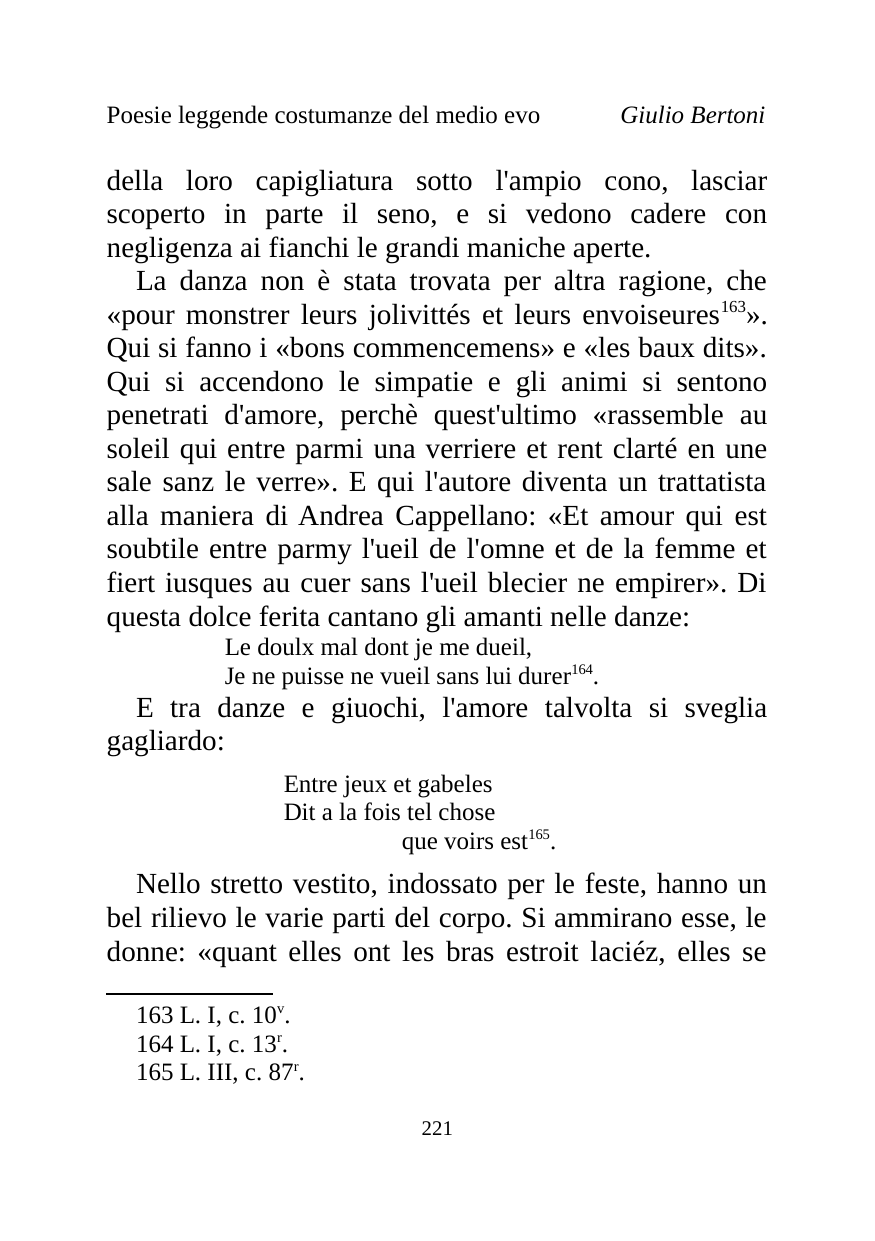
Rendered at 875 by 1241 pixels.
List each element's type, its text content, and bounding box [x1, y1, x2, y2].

text La danza non è stata trovata per altra ragione, che «pour monstrer leurs jolivittés et leurs envoiseures». Qui si fanno i «bons commencemens» e «les baux dits». Qui si accendono le simpatie e gli animi si sentono penetrati d'amore, perchè quest'ultimo «rassemble au soleil qui entre parmi una verriere et rent clarté en une sale sanz le verre». E qui l'autore diventa un trattatista alla maniera di Andrea Cappellano: «Et amour qui est soubtile entre parmy l'ueil de l'omne et de la femme et fiert iusques au cuer sans l'ueil blecier ne empirer». Di questa dolce ferita cantano gli amanti nelle danze: [106, 263, 768, 632]
text E tra danze e giuochi, l'amore talvolta si sveglia gagliardo: [106, 690, 768, 757]
text que voirs est. [402, 826, 768, 855]
text L. III, c. 87r. [106, 1057, 768, 1086]
text Entre jeux et gabeles Dit a la fois tel chose [283, 769, 768, 826]
text Le doulx mal dont je me dueil, Je ne puisse ne vueil sans lui durer. [224, 632, 768, 690]
text L. I, c. 10v. [106, 1000, 768, 1029]
text Nello stretto vestito, indossato per le feste, hanno un bel rilievo le varie parti del corpo. Si ammirano esse, le donne: «quant elles ont les bras estroit laciéz, elles se [106, 867, 768, 967]
text della loro capigliatura sotto l'ampio cono, lasciar scoperto in parte il seno, e si vedono cadere con negligenza ai fianchi le grandi maniche aperte. [106, 163, 768, 263]
text L. I, c. 13r. [106, 1029, 768, 1057]
